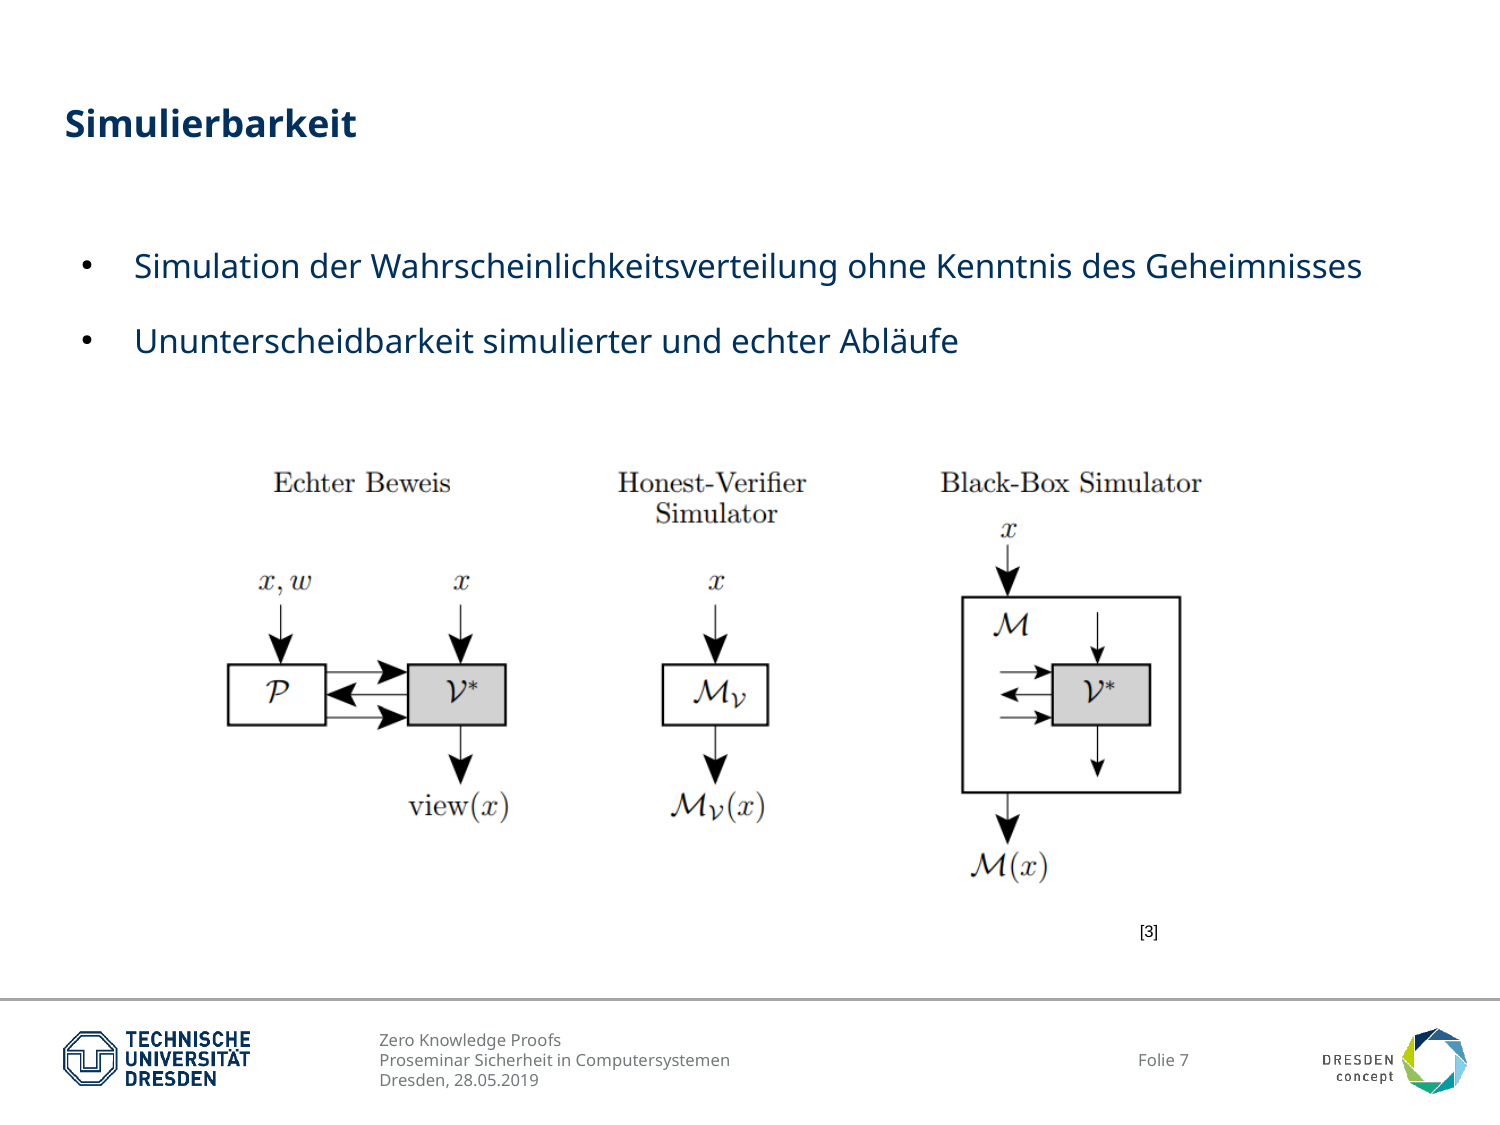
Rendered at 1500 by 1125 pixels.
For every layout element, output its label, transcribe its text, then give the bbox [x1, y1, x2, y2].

list Simulation der Wahrscheinlichkeitsverteilung ohne Kenntnis des Geheimnisses Ununterscheidbarkeit simulierter und echter Abläufe [63, 243, 1437, 941]
picture [1323, 1028, 1467, 1094]
picture [63, 1031, 250, 1086]
picture [177, 458, 1242, 898]
text_box [3] [1125, 915, 1174, 949]
title Simulierbarkeit [64, 56, 1437, 190]
